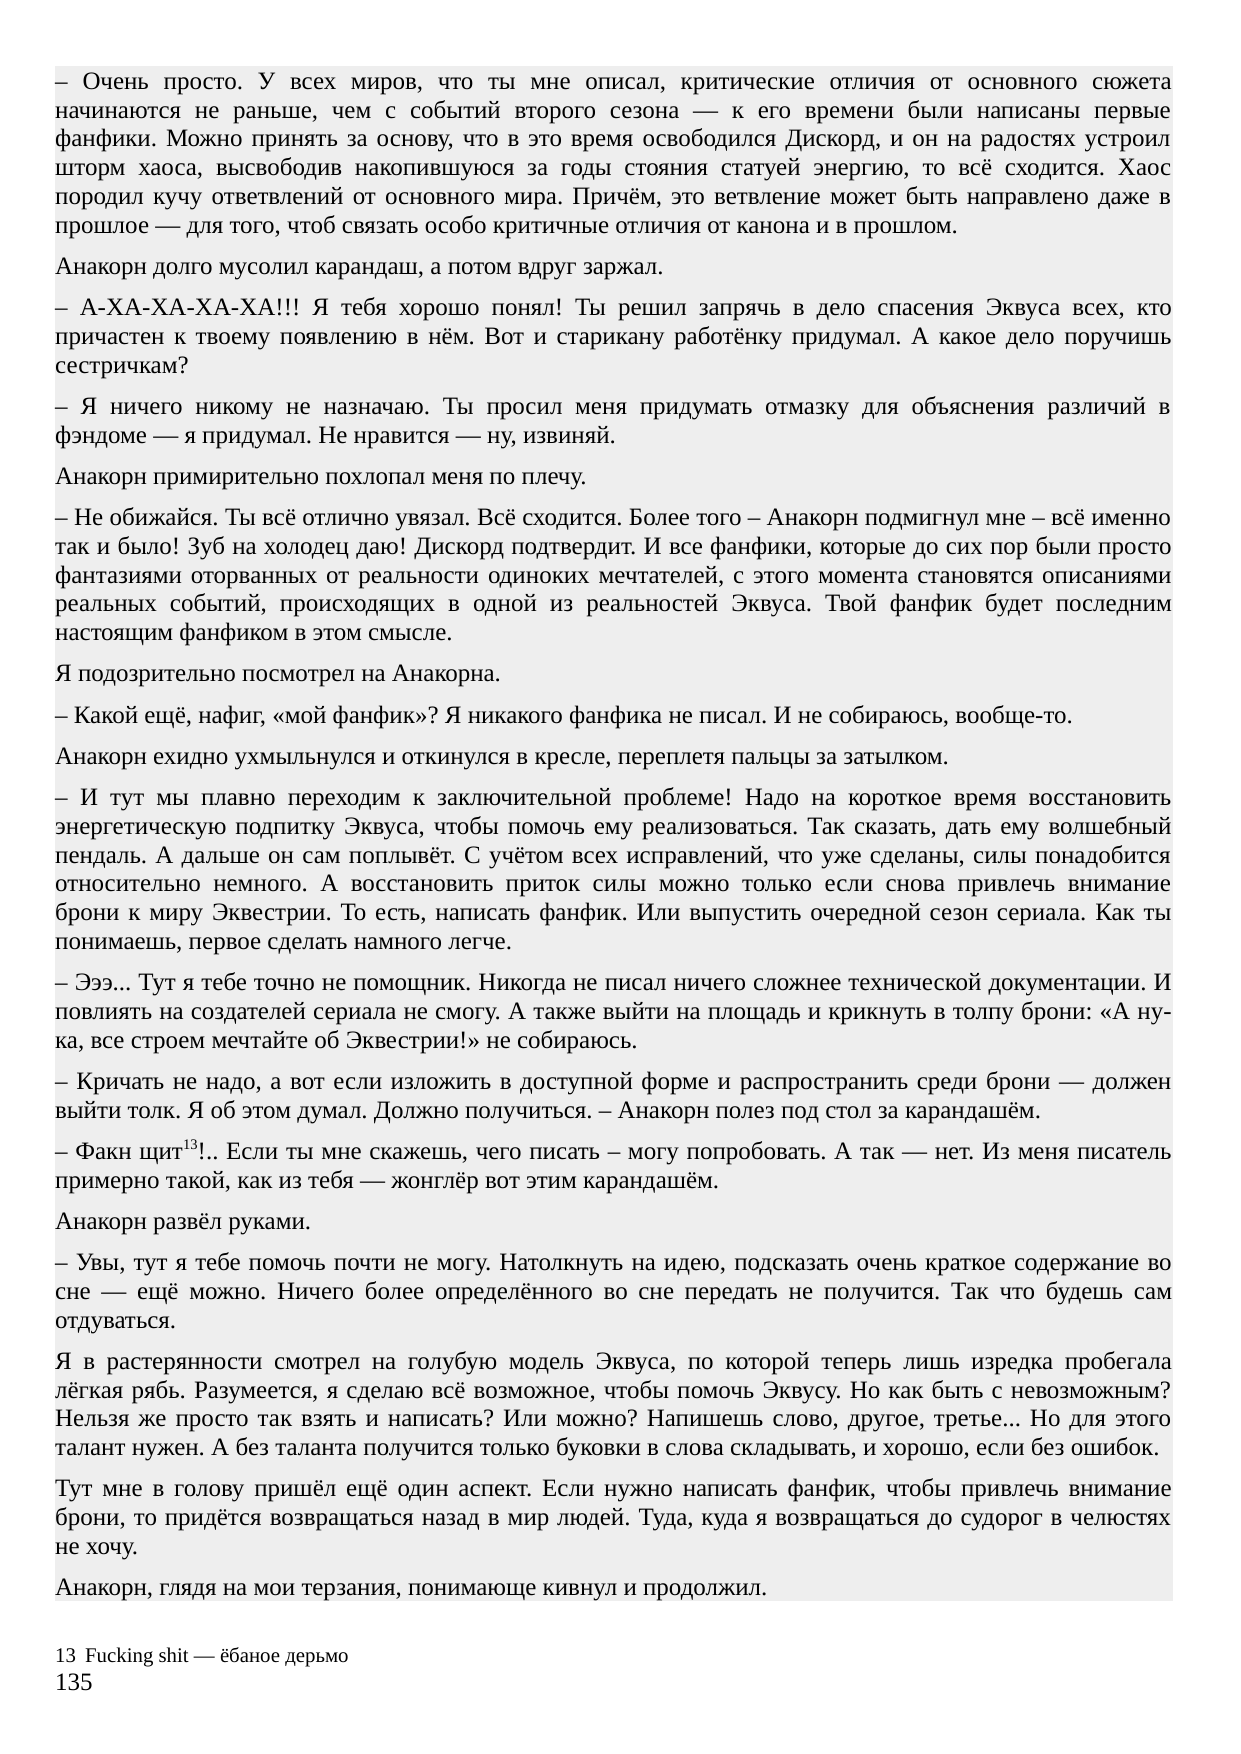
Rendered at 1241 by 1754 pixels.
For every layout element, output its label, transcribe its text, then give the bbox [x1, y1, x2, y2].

text – И тут мы плавно переходим к заключительной проблеме! Надо на короткое время восстановить энергетическую подпитку Эквуса, чтобы помочь ему реализоваться. Так сказать, дать ему волшебный пендаль. А дальше он сам поплывёт. С учётом всех исправлений, что уже сделаны, силы понадобится относительно немного. А восстановить приток силы можно только если снова привлечь внимание брони к миру Эквестрии. То есть, написать фанфик. Или выпустить очередной сезон сериала. Как ты понимаешь, первое сделать намного легче. [55, 782, 1173, 955]
text Анакорн примирительно похлопал меня по плечу. [55, 461, 1173, 490]
text – Какой ещё, нафиг, «мой фанфик»? Я никакого фанфика не писал. И не собираюсь, вообще-то. [55, 700, 1173, 728]
text Тут мне в голову пришёл ещё один аспект. Если нужно написать фанфик, чтобы привлечь внимание брони, то придётся возвращаться назад в мир людей. Туда, куда я возвращаться до судорог в челюстях не хочу. [55, 1473, 1173, 1560]
text Анакорн развёл руками. [55, 1206, 1173, 1235]
text Анакорн ехидно ухмыльнулся и откинулся в кресле, переплетя пальцы за затылком. [55, 741, 1173, 770]
text – Очень просто. У всех миров, что ты мне описал, критические отличия от основного сюжета начинаются не раньше, чем с событий второго сезона — к его времени были написаны первые фанфики. Можно принять за основу, что в это время освободился Дискорд, и он на радостях устроил шторм хаоса, высвободив накопившуюся за годы стояния статуей энергию, то всё сходится. Хаос породил кучу ответвлений от основного мира. Причём, это ветвление может быть направлено даже в прошлое — для того, чтоб связать особо критичные отличия от канона и в прошлом. [55, 66, 1173, 238]
text – Увы, тут я тебе помочь почти не могу. Натолкнуть на идею, подсказать очень краткое содержание во сне — ещё можно. Ничего более определённого во сне передать не получится. Так что будешь сам отдуваться. [55, 1247, 1173, 1333]
text Я подозрительно посмотрел на Анакорна. [55, 658, 1173, 687]
text – А-ХА-ХА-ХА-ХА!!! Я тебя хорошо понял! Ты решил запрячь в дело спасения Эквуса всех, кто причастен к твоему появлению в нём. Вот и старикану работёнку придумал. А какое дело поручишь сестричкам? [55, 292, 1173, 378]
text Анакорн, глядя на мои терзания, понимающе кивнул и продолжил. [55, 1572, 1173, 1601]
text – Я ничего никому не назначаю. Ты просил меня придумать отмазку для объяснения различий в фэндоме — я придумал. Не нравится — ну, извиняй. [55, 391, 1173, 448]
text – Кричать не надо, а вот если изложить в доступной форме и распространить среди брони — должен выйти толк. Я об этом думал. Должно получиться. – Анакорн полез под стол за карандашём. [55, 1066, 1173, 1123]
text – Эээ... Тут я тебе точно не помощник. Никогда не писал ничего сложнее технической документации. И повлиять на создателей сериала не смогу. А также выйти на площадь и крикнуть в толпу брони: «А ну-ка, все строем мечтайте об Эквестрии!» не собираюсь. [55, 967, 1173, 1053]
text – Факн щит!.. Если ты мне скажешь, чего писать – могу попробовать. А так — нет. Из меня писатель примерно такой, как из тебя — жонглёр вот этим карандашём. [55, 1136, 1173, 1193]
text Анакорн долго мусолил карандаш, а потом вдруг заржал. [55, 251, 1173, 280]
text – Не обижайся. Ты всё отлично увязал. Всё сходится. Более того – Анакорн подмигнул мне – всё именно так и было! Зуб на холодец даю! Дискорд подтвердит. И все фанфики, которые до сих пор были просто фантазиями оторванных от реальности одиноких мечтателей, с этого момента становятся описаниями реальных событий, происходящих в одной из реальностей Эквуса. Твой фанфик будет последним настоящим фанфиком в этом смысле. [55, 502, 1173, 646]
text Я в растерянности смотрел на голубую модель Эквуса, по которой теперь лишь изредка пробегала лёгкая рябь. Разумеется, я сделаю всё возможное, чтобы помочь Эквусу. Но как быть с невозможным? Нельзя же просто так взять и написать? Или можно? Напишешь слово, другое, третье... Но для этого талант нужен. А без таланта получится только буковки в слова складывать, и хорошо, если без ошибок. [55, 1346, 1173, 1461]
text Fucking shit — ёбаное дерьмо [55, 1642, 1173, 1667]
